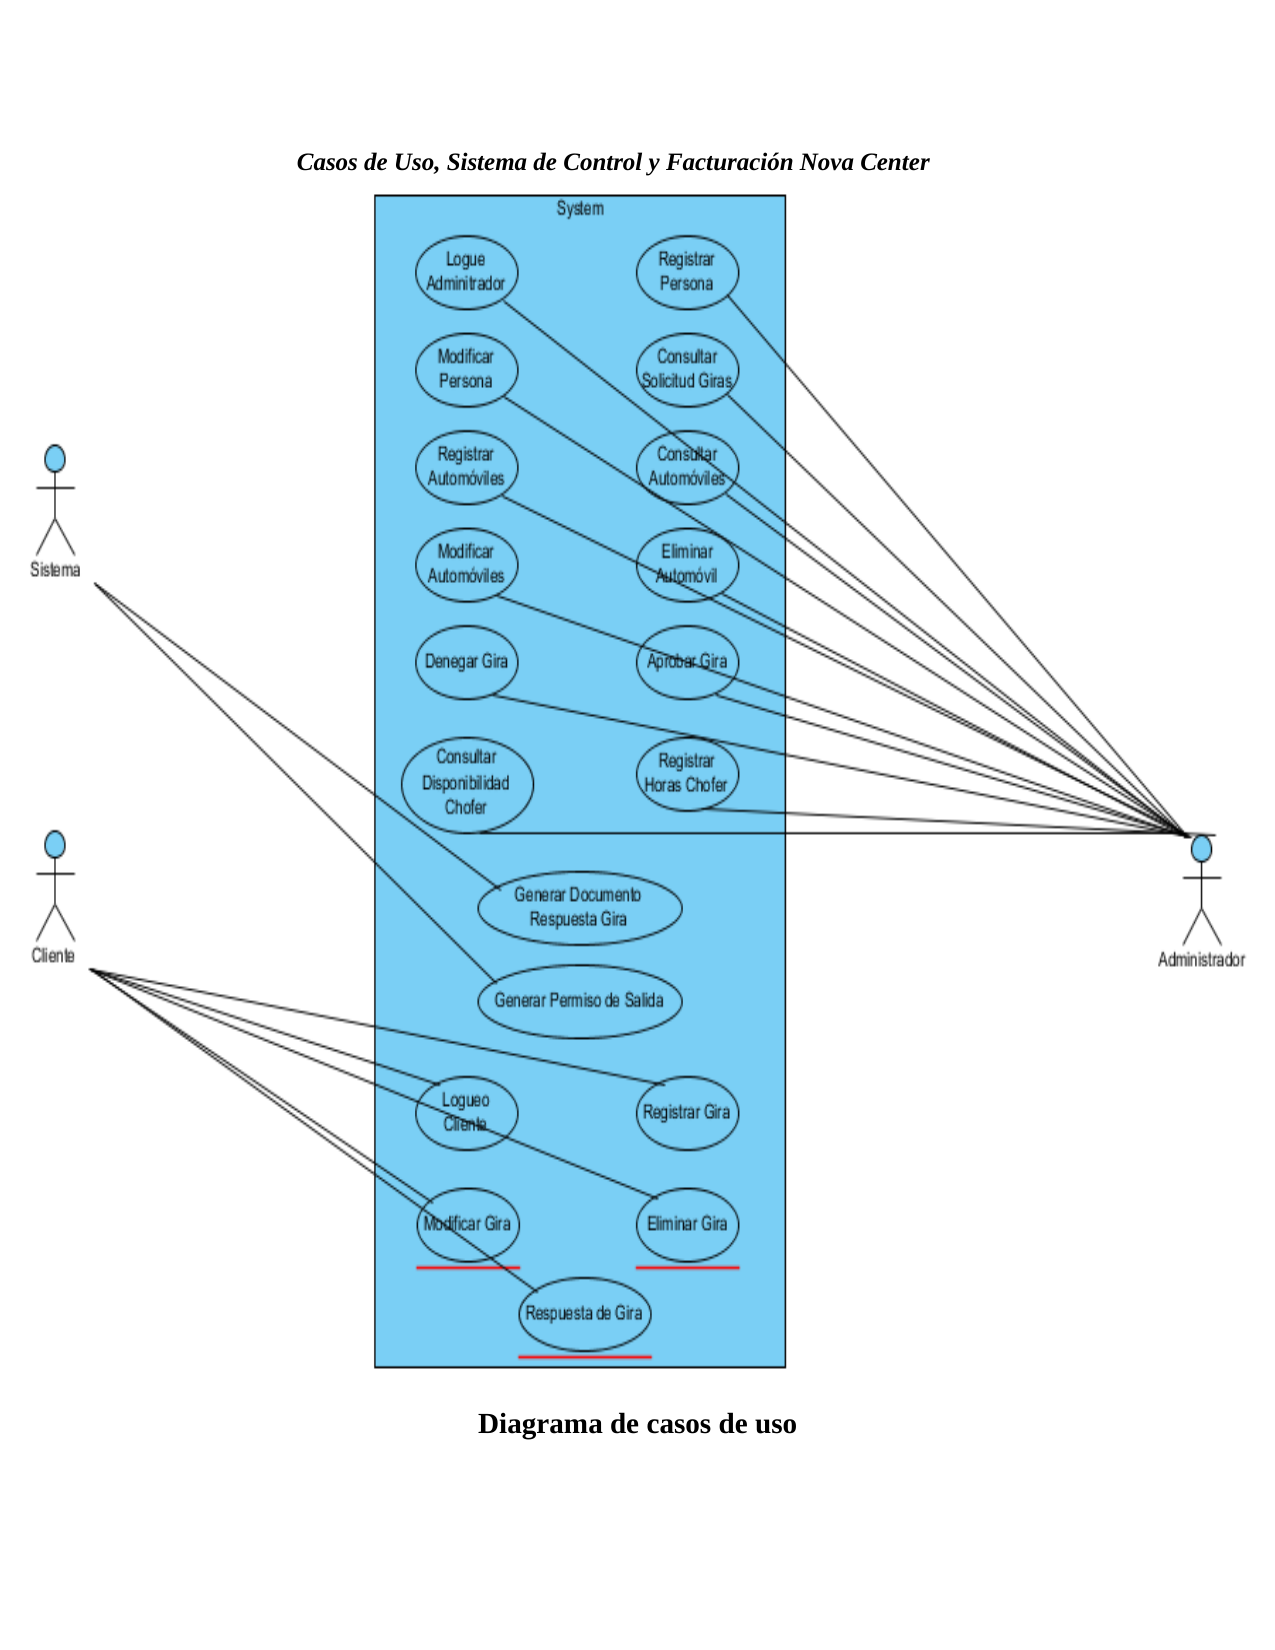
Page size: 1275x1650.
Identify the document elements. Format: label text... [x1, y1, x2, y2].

text Diagrama de casos de uso [118, 1406, 1157, 1439]
